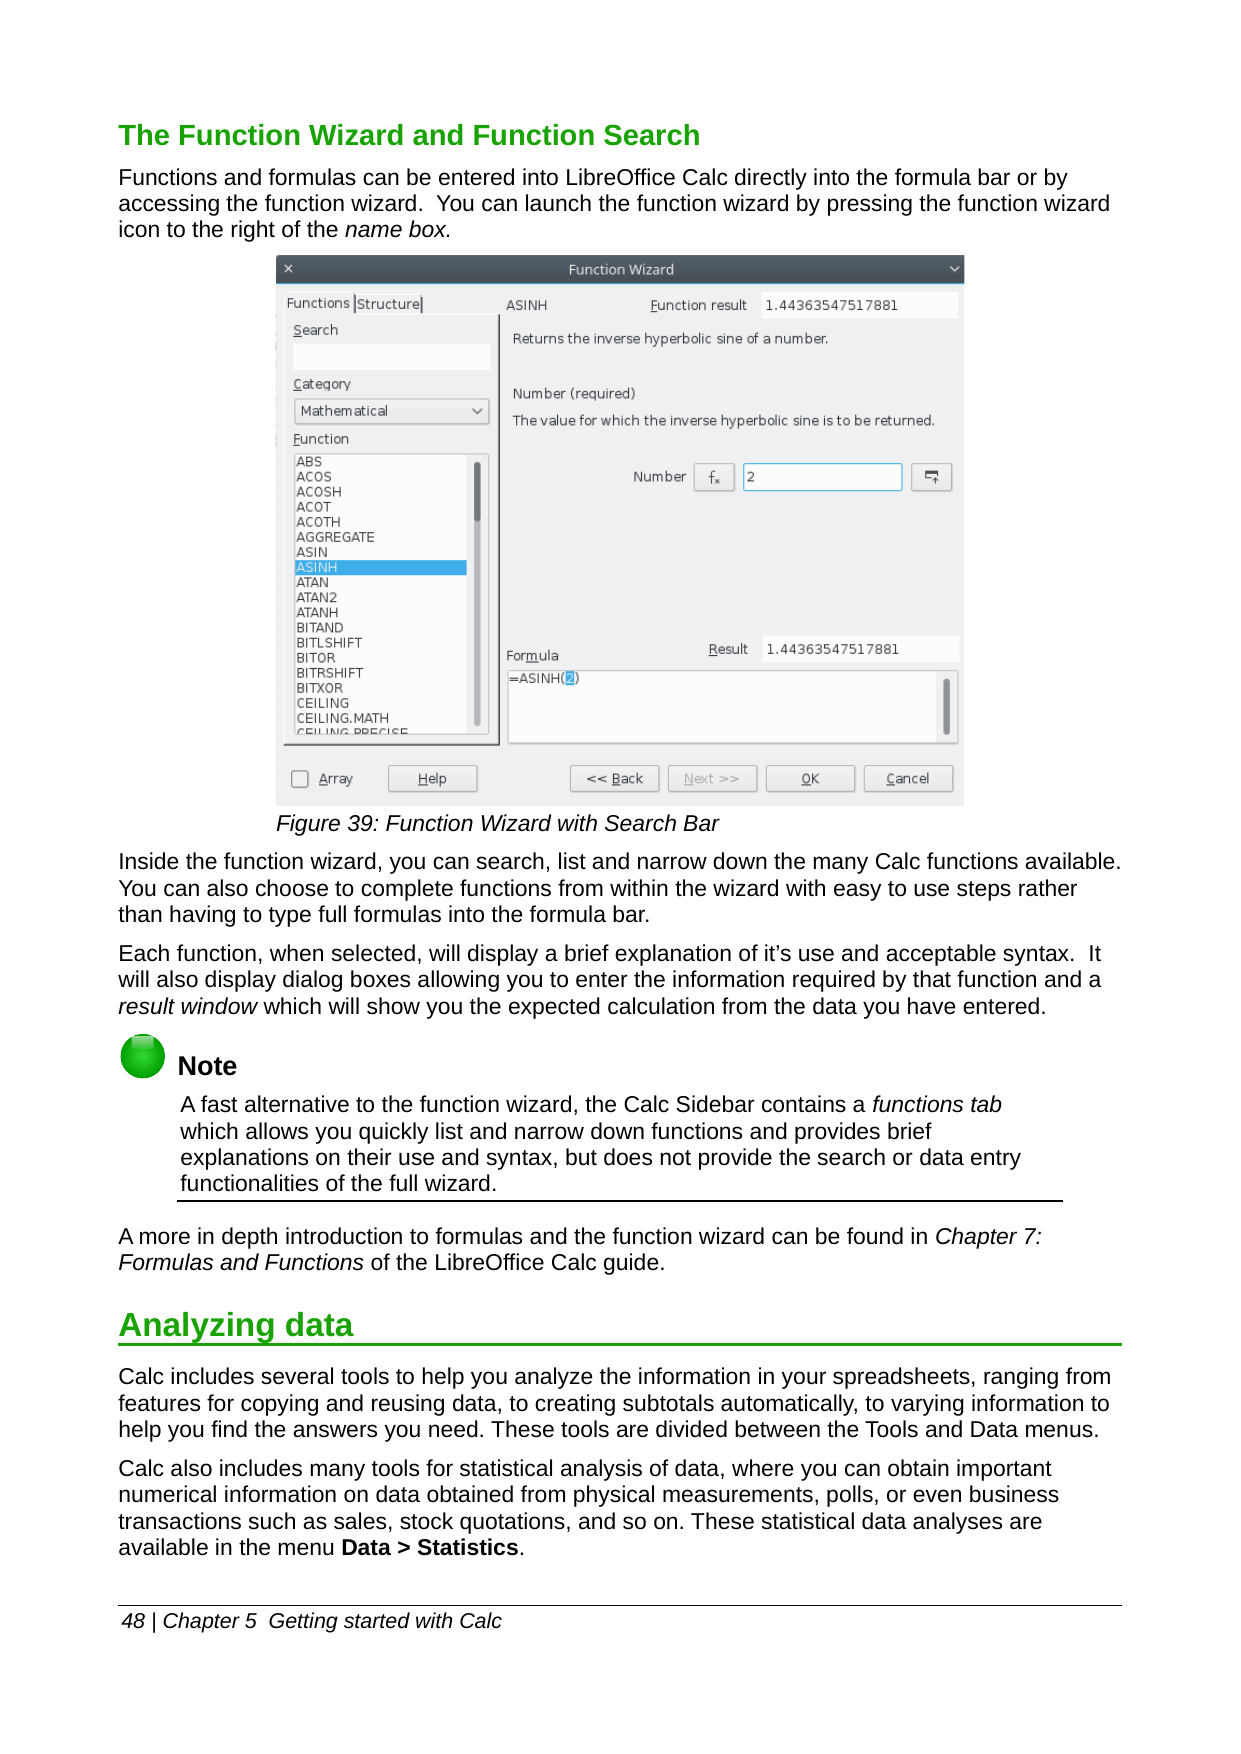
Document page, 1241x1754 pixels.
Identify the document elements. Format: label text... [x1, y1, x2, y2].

picture [275, 255, 965, 806]
text Calc includes several tools to help you analyze the information in your spreadsheets, ranging from features for copying and reusing data, to creating subtotals automatically, to varying information to help you find the answers you need. These tools are divided between the Tools and Data menus. [118, 1363, 1122, 1442]
text Inside the function wizard, you can search, list and narrow down the many Calc functions available. You can also choose to complete functions from within the wizard with easy to use steps rather than having to type full formulas into the formula bar. [118, 848, 1122, 927]
subtitle The Function Wizard and Function Search [118, 118, 1122, 152]
text Functions and formulas can be entered into LibreOffice Calc directly into the formula bar or by accessing the function wizard. You can launch the function wizard by pressing the function wizard icon to the right of the name box. [118, 163, 1122, 242]
text Figure 39: Function Wizard with Search Bar [276, 806, 964, 836]
text Calc also includes many tools for statistical analysis of data, where you can obtain important numerical information on data obtained from physical measurements, polls, or even business transactions such as sales, stock quotations, and so on. These statistical data analyses are available in the menu Data > Statistics. [118, 1455, 1122, 1560]
subtitle Analyzing data [118, 1305, 1122, 1343]
text Each function, when selected, will display a brief explanation of it’s use and acceptable syntax. It will also display dialog boxes allowing you to enter the information required by that function and a result window which will show you the expected calculation from the data you have entered. [118, 940, 1122, 1019]
text A more in depth introduction to formulas and the function wizard can be found in Chapter 7: Formulas and Functions of the LibreOffice Calc guide. [118, 1223, 1122, 1276]
text A fast alternative to the function wizard, the Calc Sidebar contains a functions tab which allows you quickly list and narrow down functions and provides brief explanations on their use and syntax, but does not provide the search or data entry functionalities of the full wizard. [177, 1088, 1063, 1200]
subtitle Note [118, 1031, 1122, 1081]
